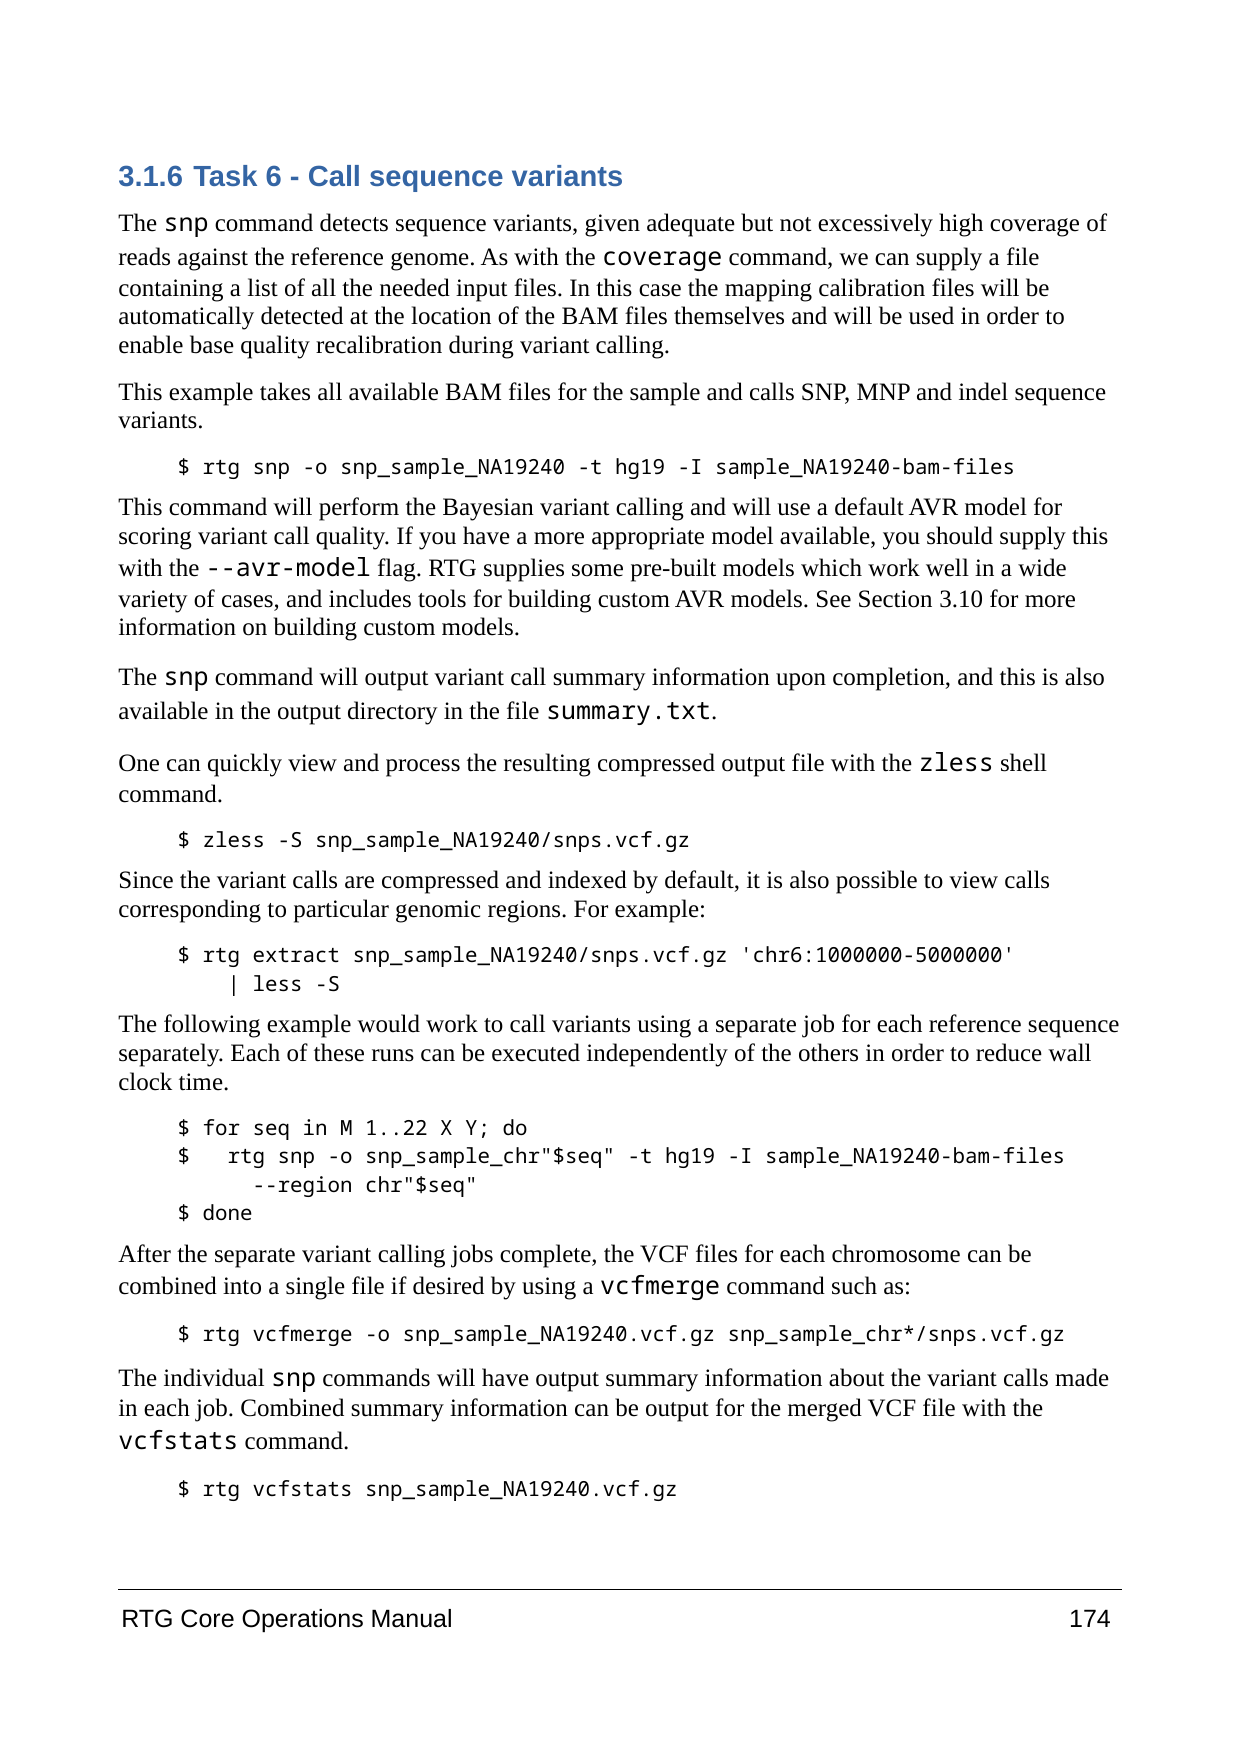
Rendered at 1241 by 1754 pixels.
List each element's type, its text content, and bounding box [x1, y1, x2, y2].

text $ rtg snp -o snp_sample_chr"$seq" -t hg19 -I sample_NA19240-bam-files [177, 1142, 1122, 1170]
text One can quickly view and process the resulting compressed output file with the zless shell command. [118, 745, 1122, 807]
text --region chr"$seq" [177, 1170, 1122, 1198]
text $ done [177, 1198, 1122, 1227]
text This example takes all available BAM files for the sample and calls SNP, MNP and indel sequence variants. [118, 377, 1122, 434]
text The individual snp commands will have output summary information about the variant calls made in each job. Combined summary information can be output for the merged VCF file with the vcfstats command. [118, 1359, 1122, 1456]
text The snp command will output variant call summary information upon completion, and this is also available in the output directory in the file summary.txt. [118, 659, 1122, 727]
text $ rtg vcfmerge -o snp_sample_NA19240.vcf.gz snp_sample_chr*/snps.vcf.gz [177, 1319, 1122, 1348]
text The snp command detects sequence variants, given adequate but not excessively high coverage of reads against the reference genome. As with the coverage command, we can supply a file containing a list of all the needed input files. In this case the mapping calibration files will be automatically detected at the location of the BAM files themselves and will be used in order to enable base quality recalibration during variant calling. [118, 204, 1122, 359]
text This command will perform the Bayesian variant calling and will use a default AVR model for scoring variant call quality. If you have a more appropriate model available, you should supply this with the --avr-model flag. RTG supplies some pre-built models which work well in a wide variety of cases, and includes tools for building custom AVR models. See Section 3.10 for more information on building custom models. [118, 492, 1122, 641]
text $ rtg extract snp_sample_NA19240/snps.vcf.gz 'chr6:1000000-5000000' [177, 941, 1122, 969]
text $ rtg snp -o snp_sample_NA19240 -t hg19 -I sample_NA19240-bam-files [177, 452, 1122, 480]
text $ for seq in M 1..22 X Y; do [177, 1113, 1122, 1142]
text After the separate variant calling jobs complete, the VCF files for each chromosome can be combined into a single file if desired by using a vcfmerge command such as: [118, 1239, 1122, 1302]
text Since the variant calls are compressed and indexed by default, it is also possible to view calls corresponding to particular genomic regions. For example: [118, 865, 1122, 923]
text | less -S [177, 969, 1122, 997]
subtitle Task 6 - Call sequence variants [118, 159, 1122, 192]
text $ zless -S snp_sample_NA19240/snps.vcf.gz [177, 825, 1122, 854]
text $ rtg vcfstats snp_sample_NA19240.vcf.gz [177, 1474, 1122, 1502]
text The following example would work to call variants using a separate job for each reference sequence separately. Each of these runs can be executed independently of the others in order to reduce wall clock time. [118, 1009, 1122, 1096]
